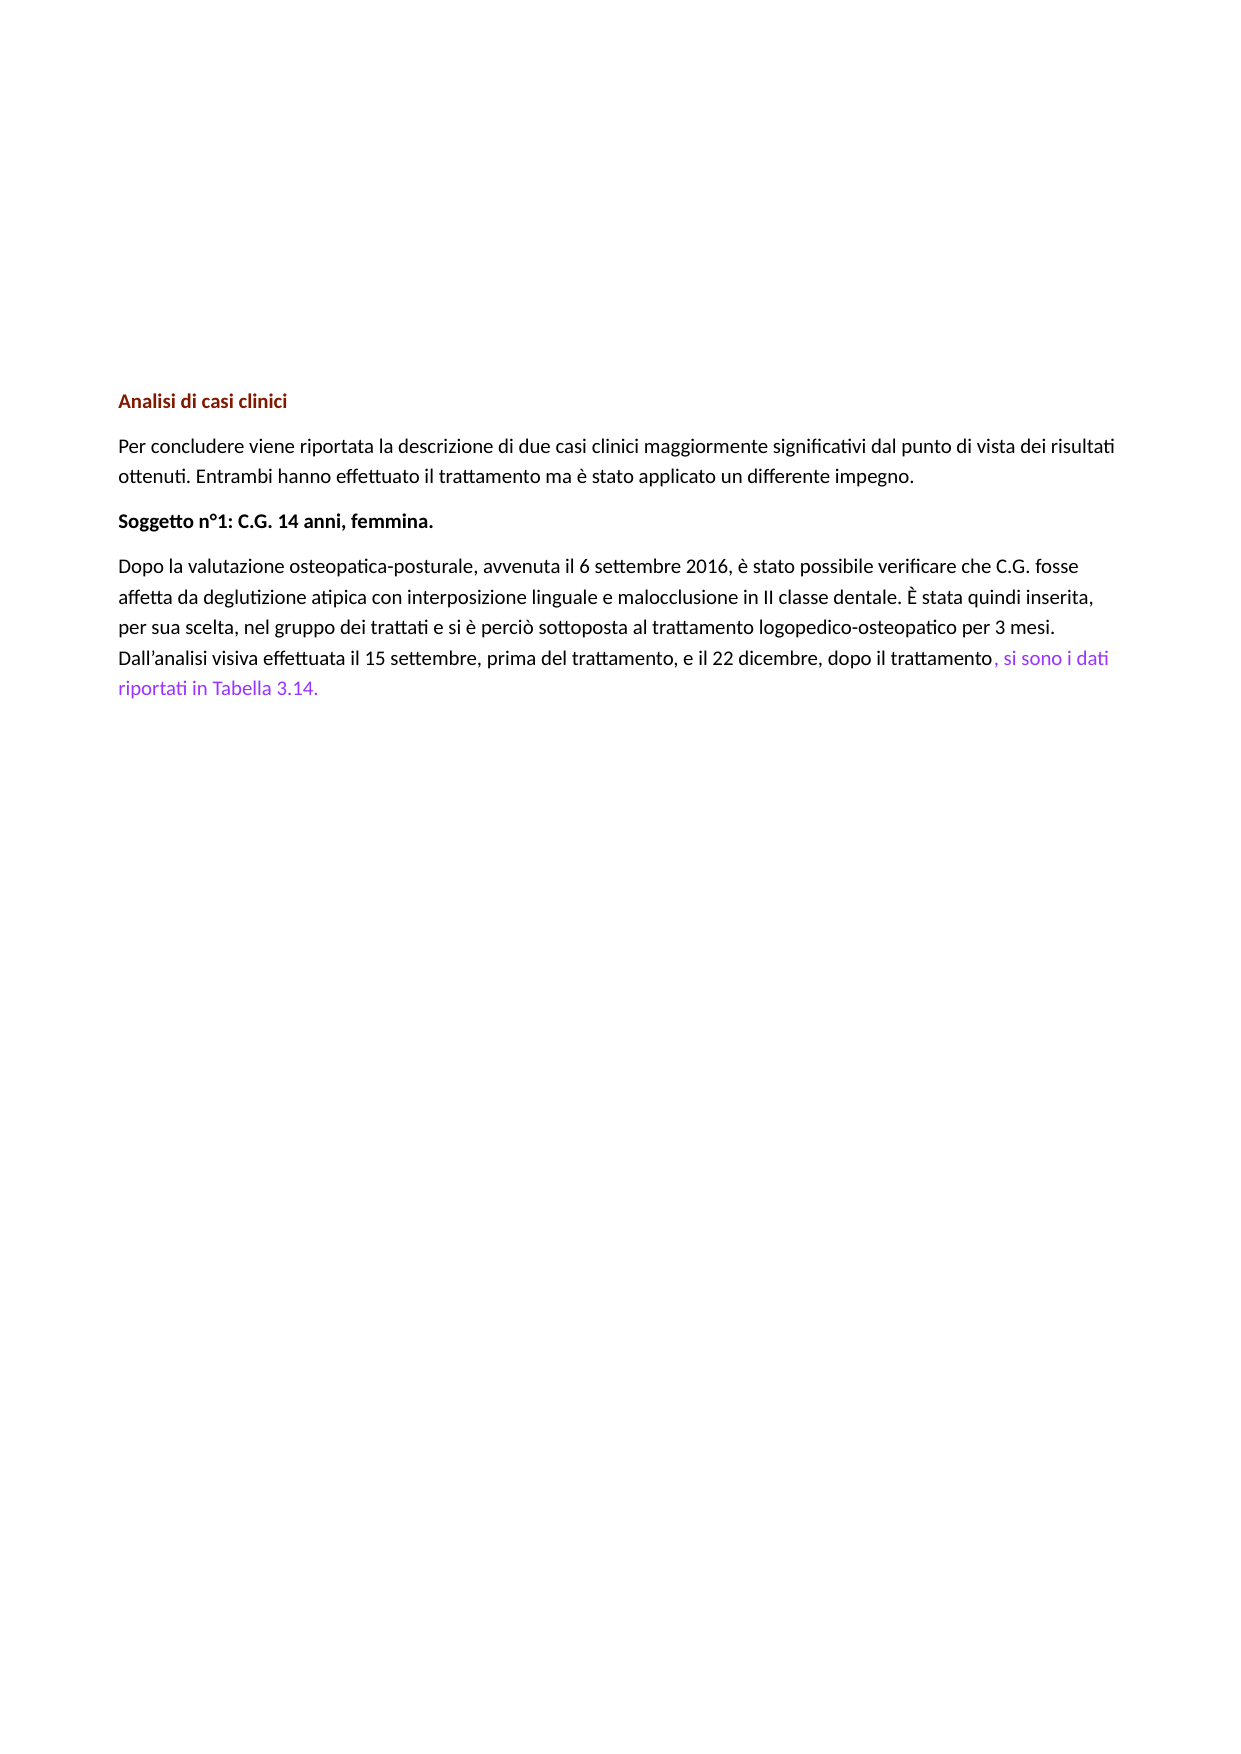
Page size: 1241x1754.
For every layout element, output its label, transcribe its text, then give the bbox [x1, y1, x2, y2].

text Dopo la valutazione osteopatica-posturale, avvenuta il 6 settembre 2016, è stato possibile verificare che C.G. fosse affetta da deglutizione atipica con interposizione linguale e malocclusione in II classe dentale. È stata quindi inserita, per sua scelta, nel gruppo dei trattati e si è perciò sottoposta al trattamento logopedico-osteopatico per 3 mesi. Dall’analisi visiva effettuata il 15 settembre, prima del trattamento, e il 22 dicembre, dopo il trattamento, si sono i dati riportati in Tabella 3.14. [118, 553, 1122, 701]
text Analisi di casi clinici [118, 388, 1122, 413]
text Per concludere viene riportata la descrizione di due casi clinici maggiormente significativi dal punto di vista dei risultati ottenuti. Entrambi hanno effettuato il trattamento ma è stato applicato un differente impegno. [118, 433, 1122, 489]
text Soggetto n°1: C.G. 14 anni, femmina. [118, 508, 1122, 534]
